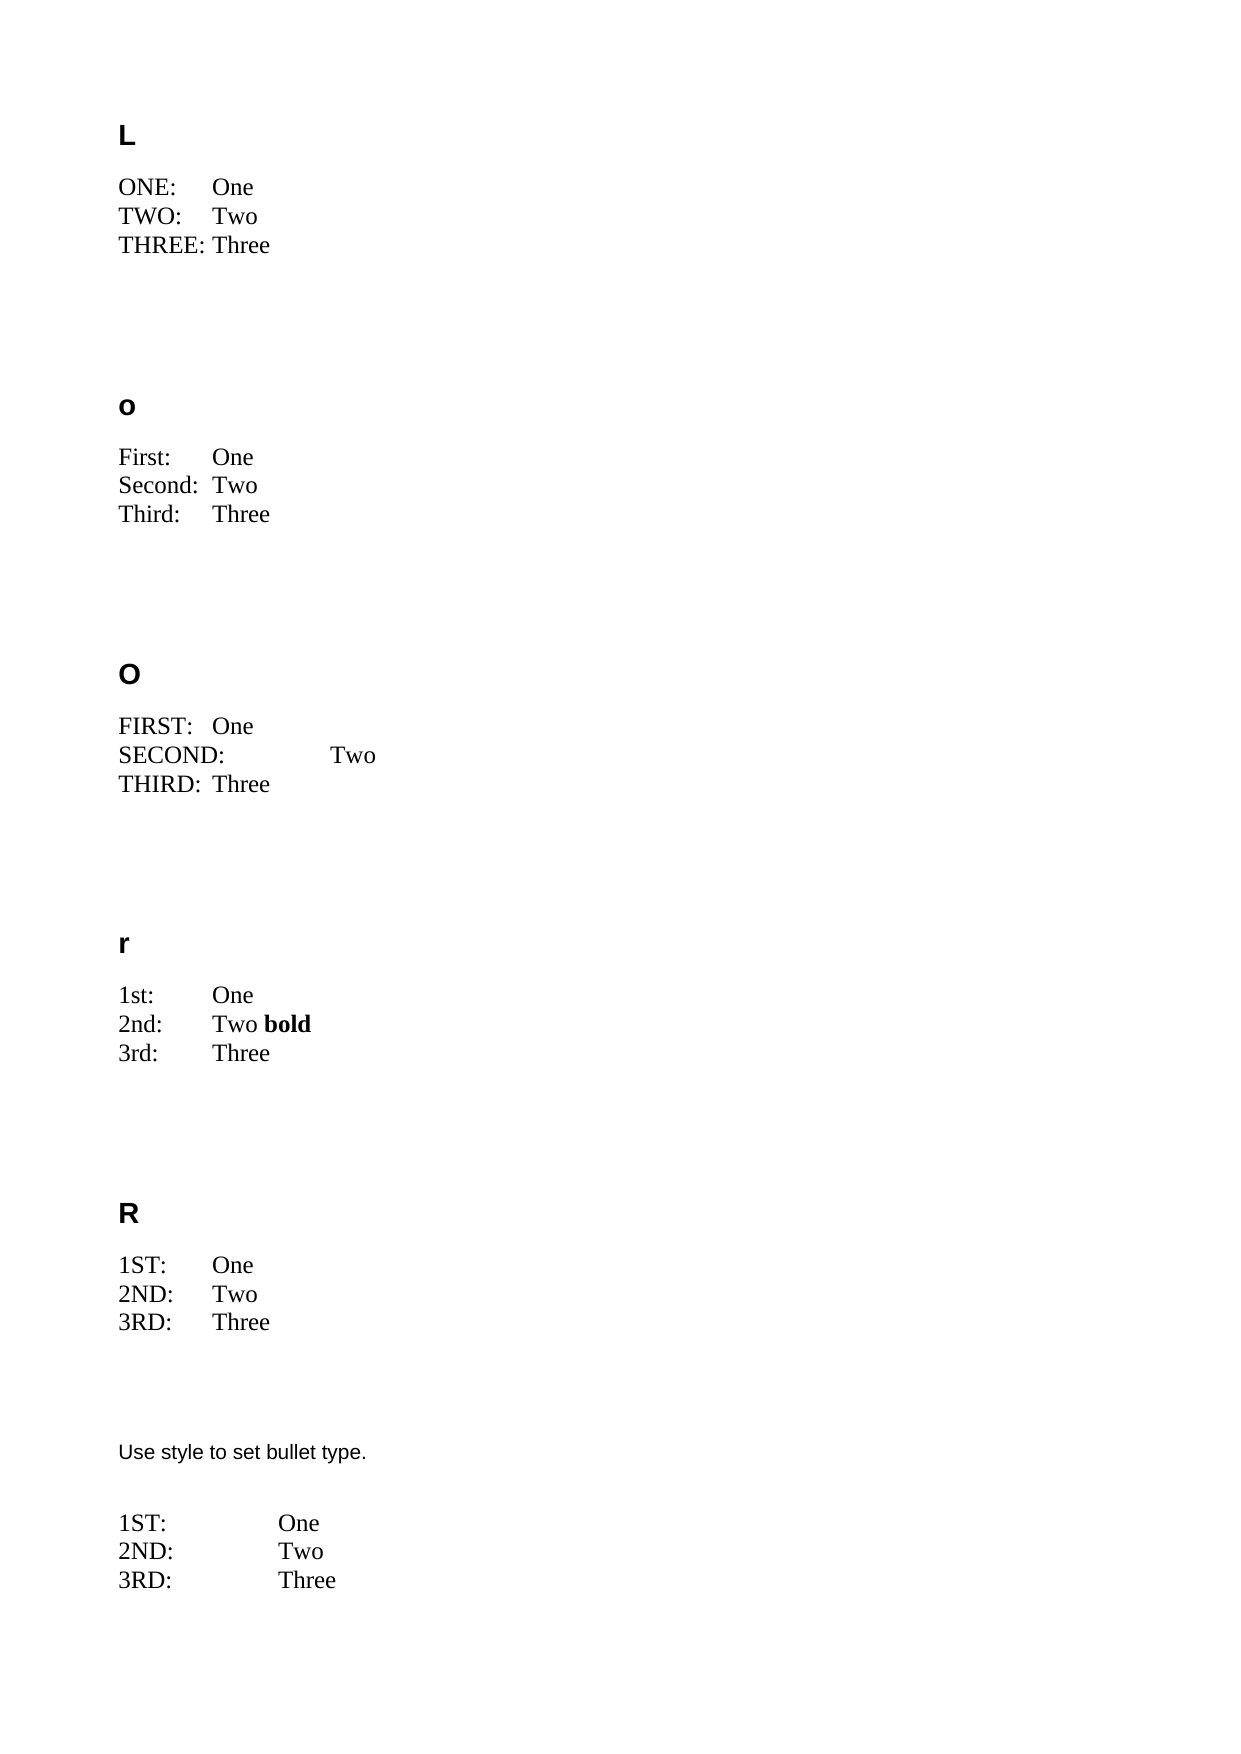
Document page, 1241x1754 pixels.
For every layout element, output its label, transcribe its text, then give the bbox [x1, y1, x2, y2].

list 2ND: Two [118, 1279, 1122, 1307]
list 2nd: Two bold [118, 1009, 1122, 1038]
list First: One [118, 442, 1122, 471]
text Use style to set bullet type. [118, 1440, 1122, 1464]
subtitle R [118, 1196, 1122, 1229]
list 3rd: Three [118, 1038, 1122, 1067]
list 3RD: Three [118, 1565, 1122, 1594]
subtitle r [118, 926, 1122, 960]
list SECOND: Two [118, 740, 1122, 769]
list ONE: One [118, 172, 1122, 201]
list Third: Three [118, 499, 1122, 528]
list 1st: One [118, 981, 1122, 1009]
list Second: Two [118, 471, 1122, 499]
list FIRST: One [118, 711, 1122, 740]
list 2ND: Two [118, 1536, 1122, 1565]
list 1ST: One [118, 1508, 1122, 1536]
list THIRD: Three [118, 769, 1122, 797]
subtitle O [118, 657, 1122, 690]
list TWO: Two [118, 201, 1122, 230]
list THREE: Three [118, 230, 1122, 259]
subtitle L [118, 118, 1122, 152]
list 3RD: Three [118, 1307, 1122, 1336]
subtitle o [118, 387, 1122, 421]
list 1ST: One [118, 1250, 1122, 1279]
